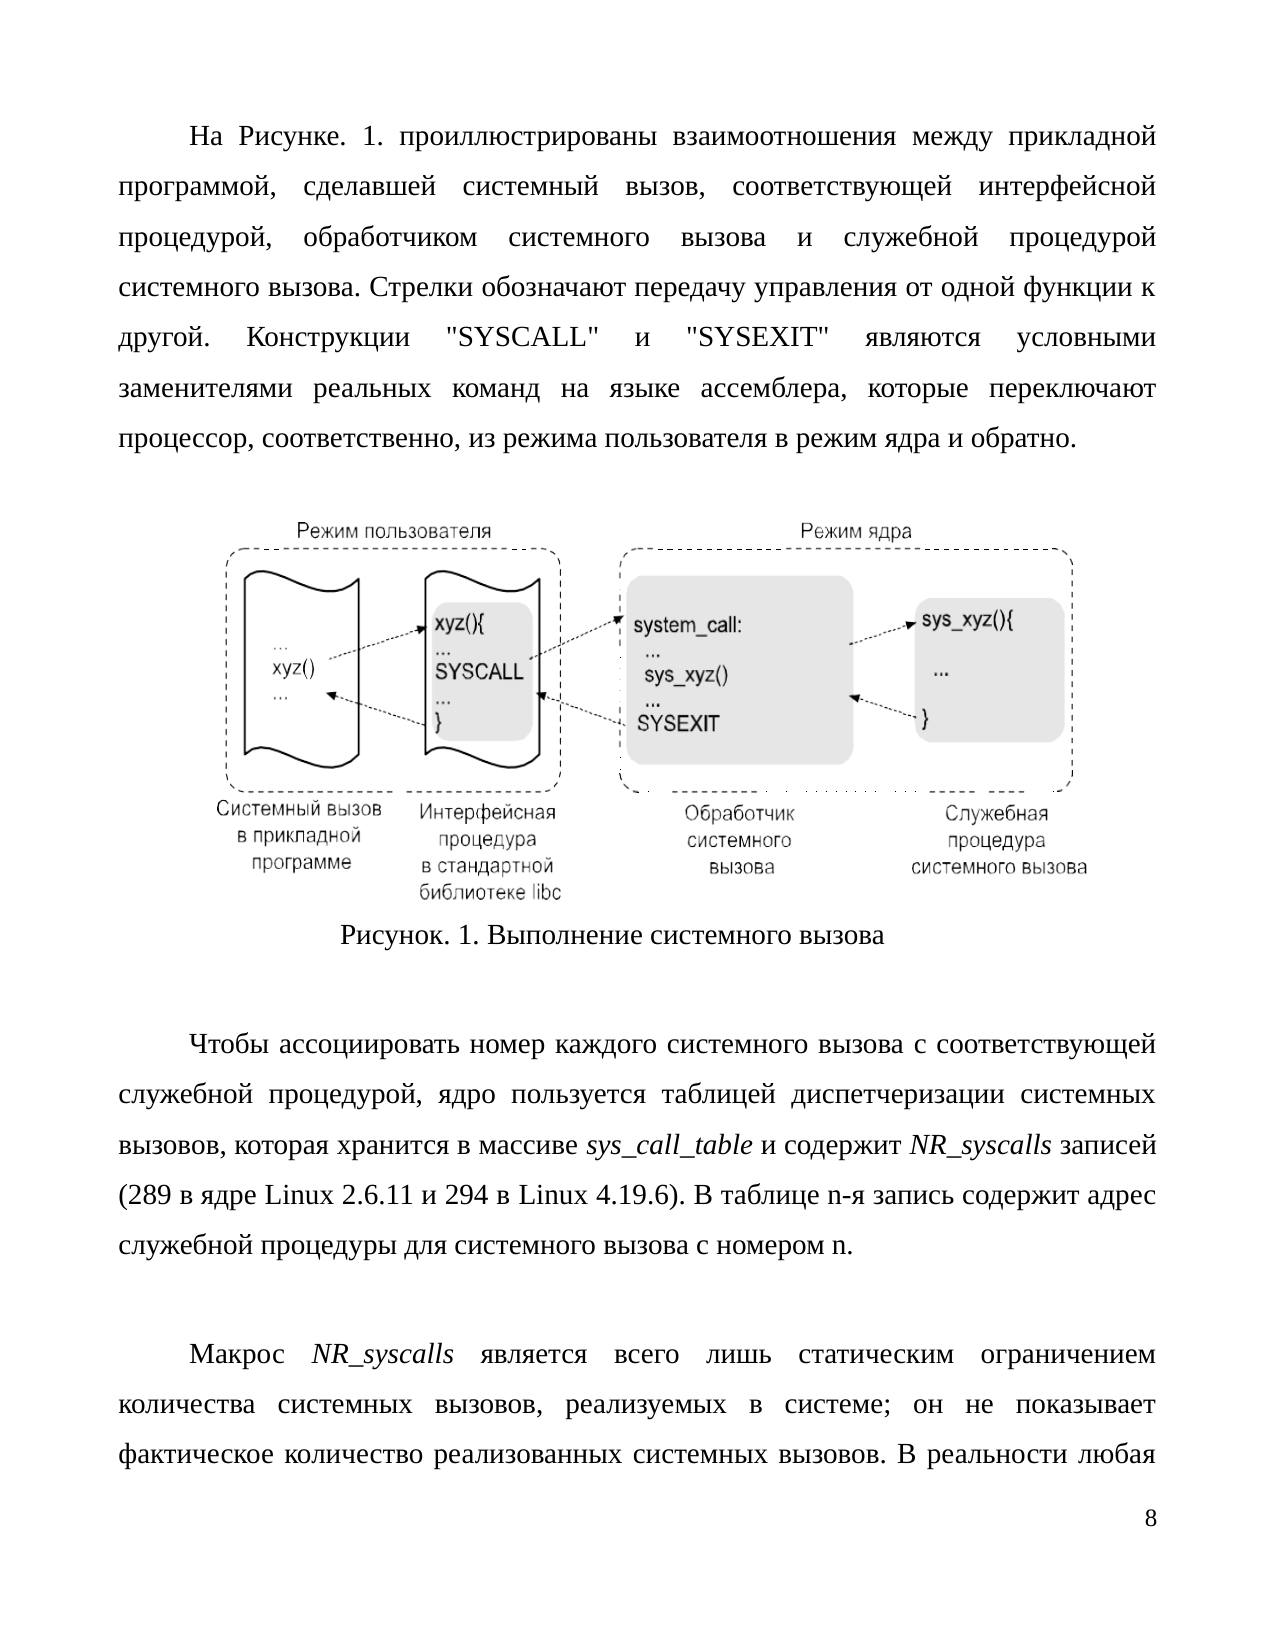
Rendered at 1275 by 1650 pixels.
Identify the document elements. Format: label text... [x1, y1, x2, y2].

text Макрос NR_syscalls является всего лишь статическим ограничением количества системных вызовов, реализуемых в системе; он не показывает фактическое количество реализованных системных вызовов. В реальности любая [118, 1336, 1157, 1470]
text Чтобы ассоциировать номер каждого системного вызова с соответствующей служебной процедурой, ядро пользуется таблицей диспетчеризации системных вызовов, которая хранится в массиве sys_call_table и содержит NR_syscalls записей (289 в ядре Linux 2.6.11 и 294 в Linux 4.19.6). В таблице n-я запись содержит адрес служебной процедуры для системного вызова с номером n. [118, 1026, 1157, 1261]
text На Рисунке. 1. проиллюстрированы взаимоотношения между прикладной программой, сделавшей системный вызов, соответствующей интерфейсной процедурой, обработчиком системного вызова и служебной процедурой системного вызова. Стрелки обозначают передачу управления от одной функции к другой. Конструкции "SYSCALL" и "SYSEXIT" являются условными заменителями реальных команд на языке ассемблера, которые переключают процессор, соответственно, из режима пользователя в режим ядра и обратно. [118, 118, 1157, 453]
text Рисунок. 1. Выполнение системного вызова [118, 900, 1157, 951]
picture [217, 522, 1087, 900]
